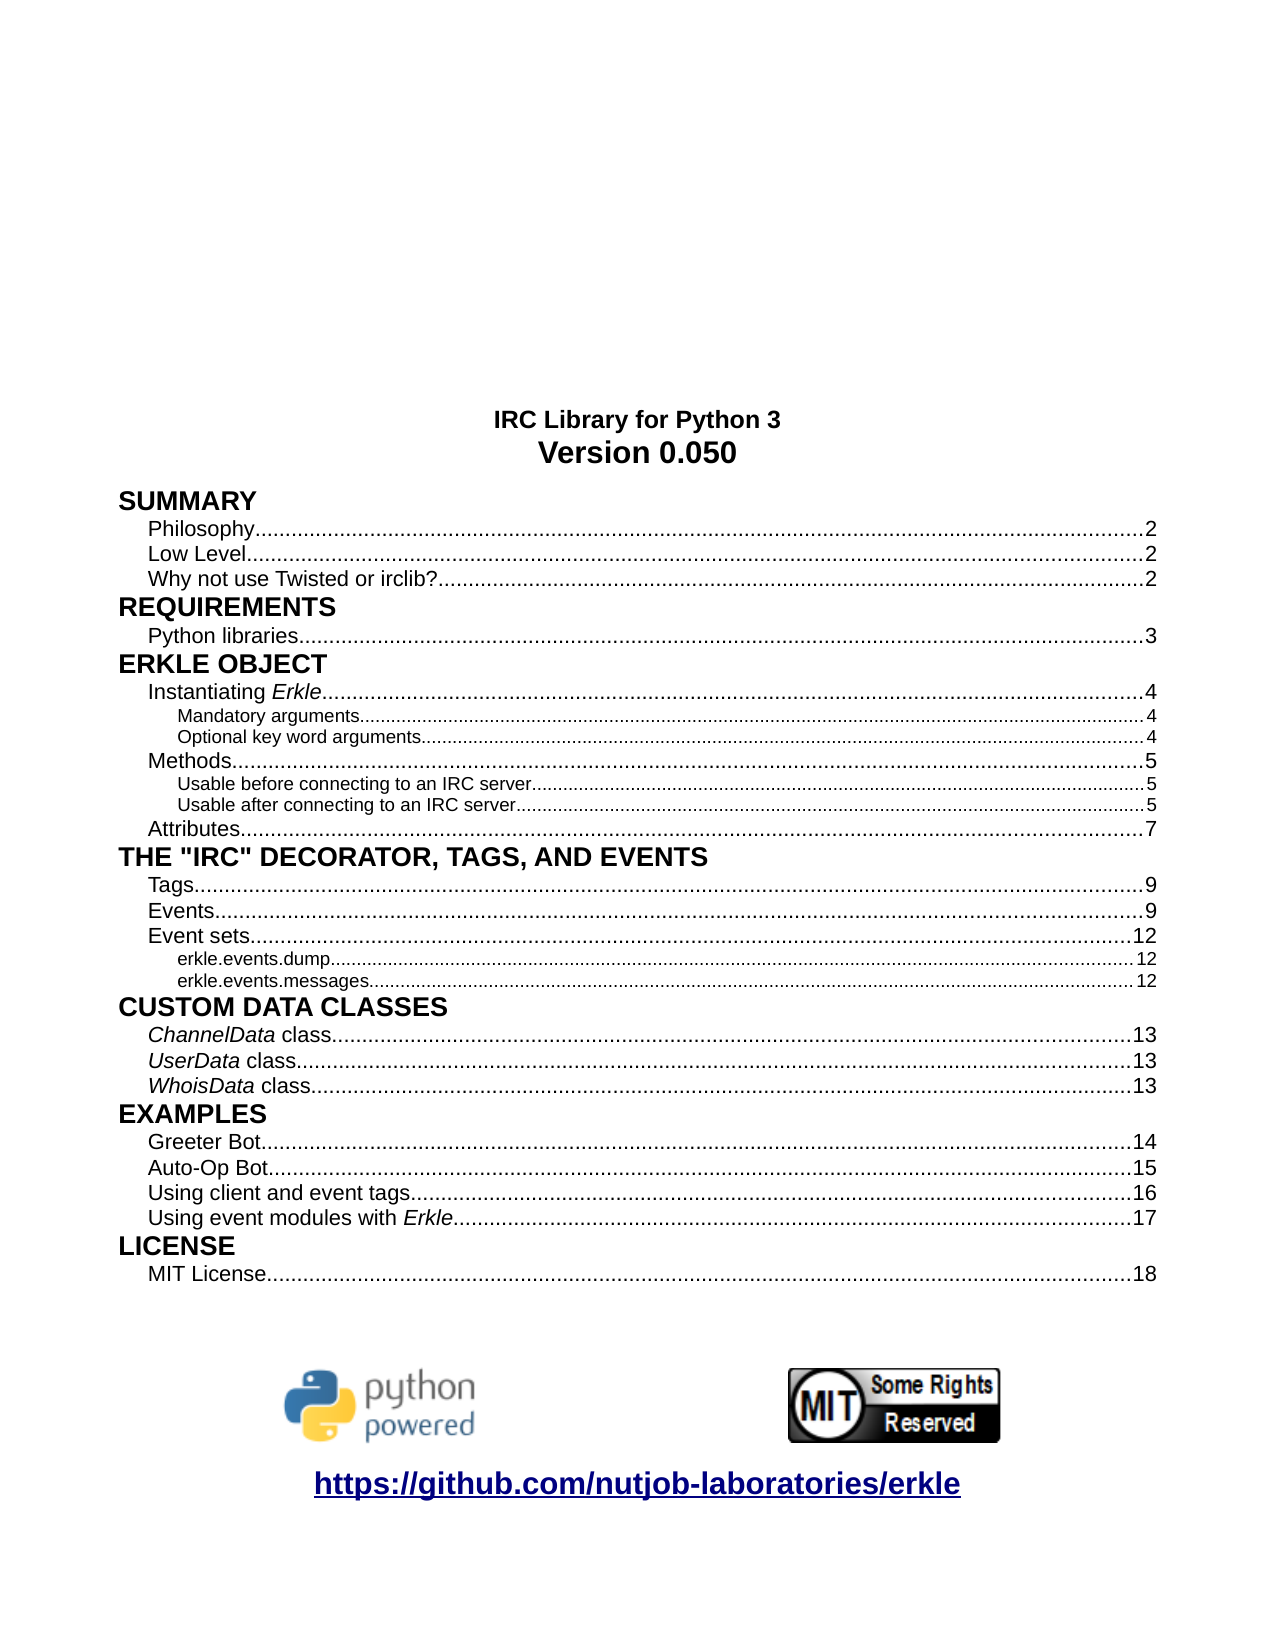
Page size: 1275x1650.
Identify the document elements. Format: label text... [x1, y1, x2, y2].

text Usable after connecting to an IRC server 5 [177, 794, 1157, 816]
text Attributes 7 [148, 816, 1157, 841]
text Auto-Op Bot 15 [148, 1154, 1157, 1179]
text Python libraries 3 [148, 623, 1157, 648]
subtitle License [118, 1230, 1157, 1261]
text Mandatory arguments 4 [177, 704, 1157, 726]
subtitle Summary [118, 484, 1157, 516]
subtitle The "irc" decorator, tags, and events [118, 841, 1157, 872]
text Optional key word arguments 4 [177, 726, 1157, 747]
text erkle.events.messages 12 [177, 969, 1157, 991]
text MIT License 18 [148, 1261, 1157, 1286]
text Version 0.050 [118, 434, 1157, 470]
text Using client and event tags 16 [148, 1179, 1157, 1205]
text UserData class 13 [148, 1047, 1157, 1073]
text Instantiating Erkle 4 [148, 679, 1157, 704]
subtitle Custom data classes [118, 991, 1157, 1022]
text Event sets 12 [148, 923, 1157, 948]
subtitle Erkle Object [118, 648, 1157, 679]
text erkle.events.dump 12 [177, 948, 1157, 969]
subtitle Examples [118, 1098, 1157, 1129]
text Methods 5 [148, 747, 1157, 773]
text Usable before connecting to an IRC server 5 [177, 773, 1157, 794]
text Why not use Twisted or irclib? 2 [148, 566, 1157, 591]
text IRC Library for Python 3 [118, 406, 1157, 434]
text WhoisData class 13 [148, 1073, 1157, 1098]
picture [274, 1363, 487, 1448]
text Events 9 [148, 897, 1157, 923]
text Philosophy 2 [148, 516, 1157, 541]
text Greeter Bot 14 [148, 1129, 1157, 1154]
text Tags 9 [148, 872, 1157, 897]
text Low Level 2 [148, 541, 1157, 566]
text ChannelData class 13 [148, 1022, 1157, 1047]
text Using event modules with Erkle 17 [148, 1205, 1157, 1230]
subtitle Requirements [118, 591, 1157, 623]
picture [788, 1368, 1001, 1443]
